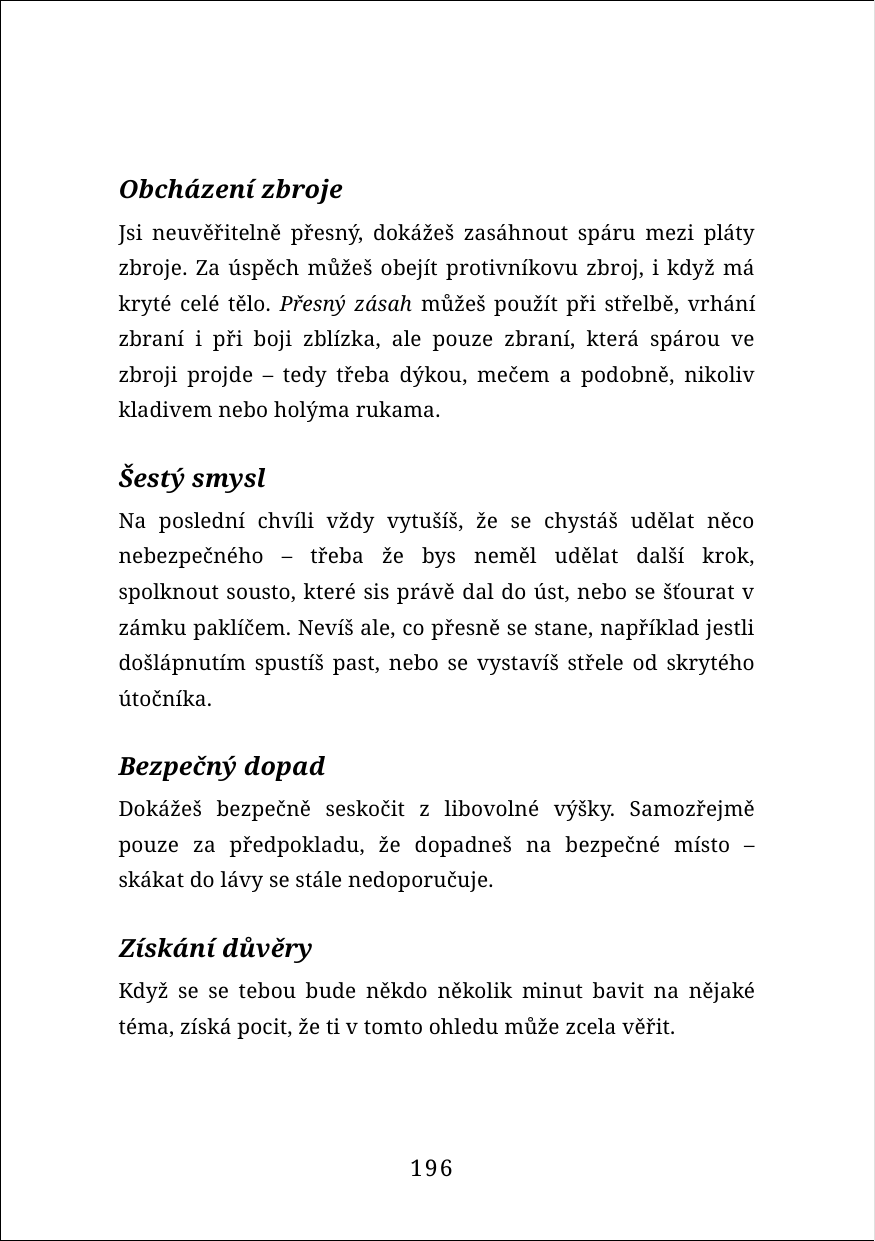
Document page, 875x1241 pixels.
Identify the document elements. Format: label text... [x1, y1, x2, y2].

text Jsi neuvěřitelně přesný, dokážeš zasáhnout spáru mezi pláty zbroje. Za úspěch můžeš obejít protivníkovu zbroj, i když má kryté celé tělo. Přesný zásah můžeš použít při střelbě, vrhání zbraní i při boji zblízka, ale pouze zbraní, která spárou ve zbroji projde – tedy třeba dýkou, mečem a podobně, nikoliv kladivem nebo holýma rukama. [118, 218, 756, 424]
text Na poslední chvíli vždy vytušíš, že se chystáš udělat něco nebezpečného – třeba že bys neměl udělat další krok, spolknout sousto, které sis právě dal do úst, nebo se šťourat v zámku paklíčem. Nevíš ale, co přesně se stane, například jestli došlápnutím spustíš past, nebo se vystavíš střele od skrytého útočníka. [118, 506, 756, 712]
subtitle Obcházení zbroje [118, 172, 756, 206]
text Dokážeš bezpečně seskočit z libovolné výšky. Samozřejmě pouze za předpokladu, že dopadneš na bezpečné místo – skákat do lávy se stále nedoporučuje. [118, 794, 756, 894]
text Když se se tebou bude někdo několik minut bavit na nějaké téma, získá pocit, že ti v tomto ohledu může zcela věřit. [118, 976, 756, 1040]
subtitle Šestý smysl [118, 460, 756, 494]
subtitle Získání důvěry [118, 931, 756, 964]
subtitle Bezpečný dopad [118, 749, 756, 783]
